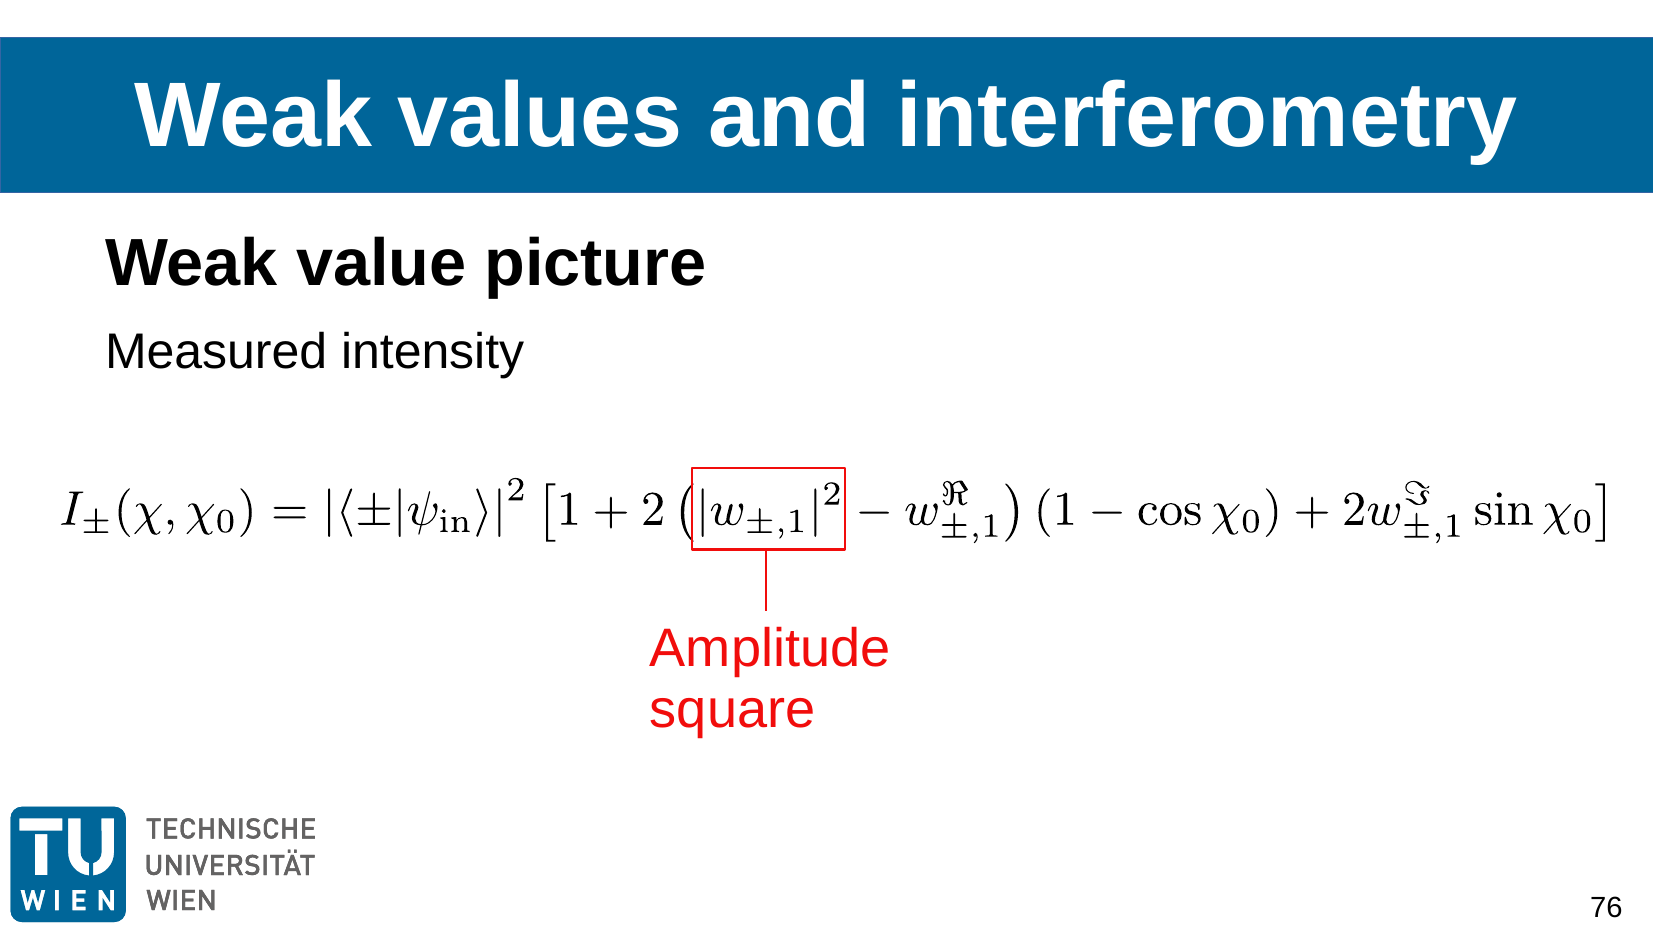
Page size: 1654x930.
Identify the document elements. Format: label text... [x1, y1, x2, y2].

list Weak value picture Measured intensity [693, 469, 844, 475]
title Weak values and interferometry [0, 37, 1653, 193]
text_box Amplitude square [635, 610, 907, 747]
list Weak value picture Measured intensity [105, 225, 1593, 475]
picture [693, 475, 844, 548]
picture [10, 442, 765, 566]
picture [767, 475, 1612, 561]
list Weak value picture Measured intensity [105, 561, 1593, 765]
